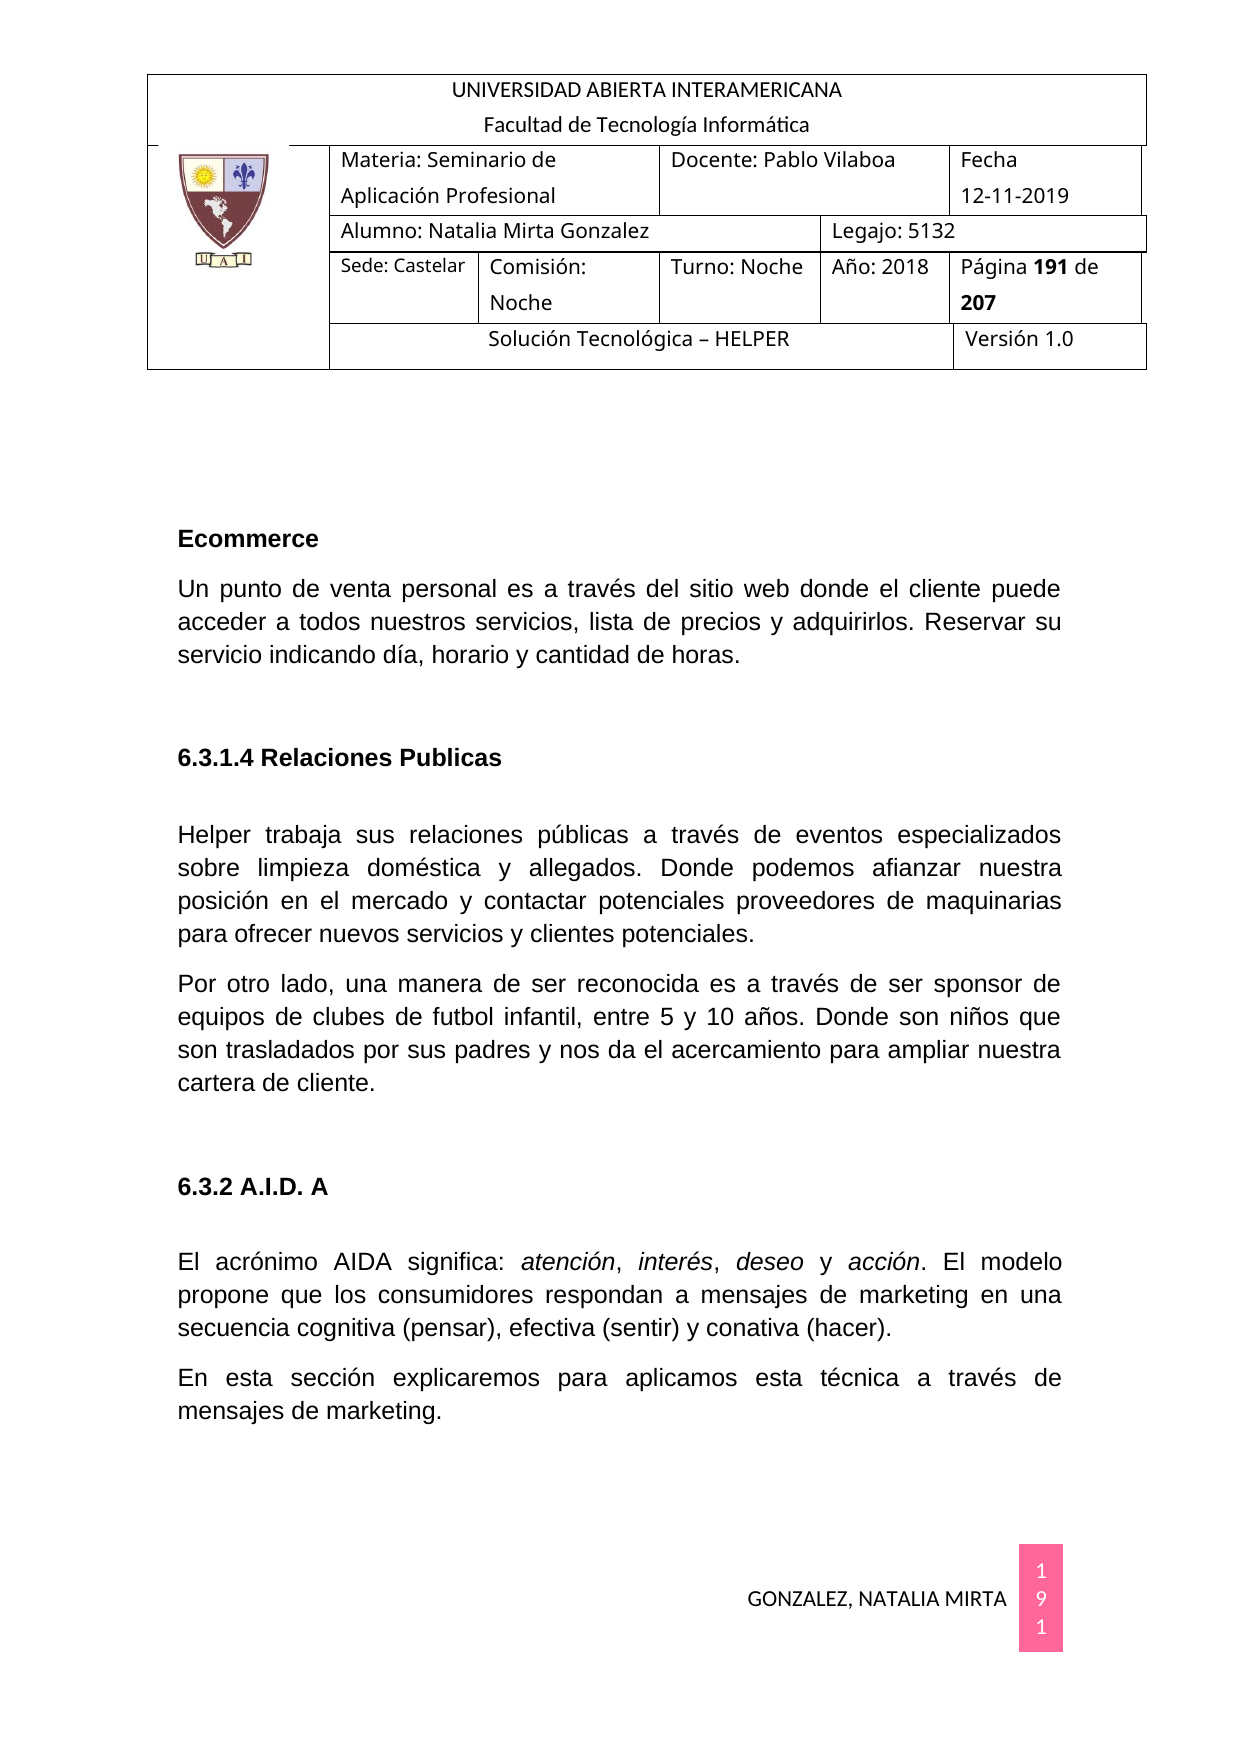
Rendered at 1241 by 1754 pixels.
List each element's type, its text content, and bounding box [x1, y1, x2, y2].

text En esta sección explicaremos para aplicamos esta técnica a través de mensajes de marketing. [177, 1363, 1063, 1425]
subtitle 6.3.1.4 Relaciones Publicas [177, 743, 1063, 771]
text Por otro lado, una manera de ser reconocida es a través de ser sponsor de equipos de clubes de futbol infantil, entre 5 y 10 años. Donde son niños que son trasladados por sus padres y nos da el acercamiento para ampliar nuestra cartera de cliente. [177, 969, 1063, 1097]
text Un punto de venta personal es a través del sitio web donde el cliente puede acceder a todos nuestros servicios, lista de precios y adquirirlos. Reservar su servicio indicando día, horario y cantidad de horas. [177, 574, 1063, 669]
subtitle 6.3.2 A.I.D. A [177, 1172, 1063, 1200]
text Helper trabaja sus relaciones públicas a través de eventos especializados sobre limpieza doméstica y allegados. Donde podemos afianzar nuestra posición en el mercado y contactar potenciales proveedores de maquinarias para ofrecer nuevos servicios y clientes potenciales. [177, 820, 1063, 948]
text Ecommerce [177, 524, 1063, 553]
text El acrónimo AIDA significa: atención, interés, deseo y acción. El modelo propone que los consumidores respondan a mensajes de marketing en una secuencia cognitiva (pensar), efectiva (sentir) y conativa (hacer). [177, 1247, 1063, 1342]
